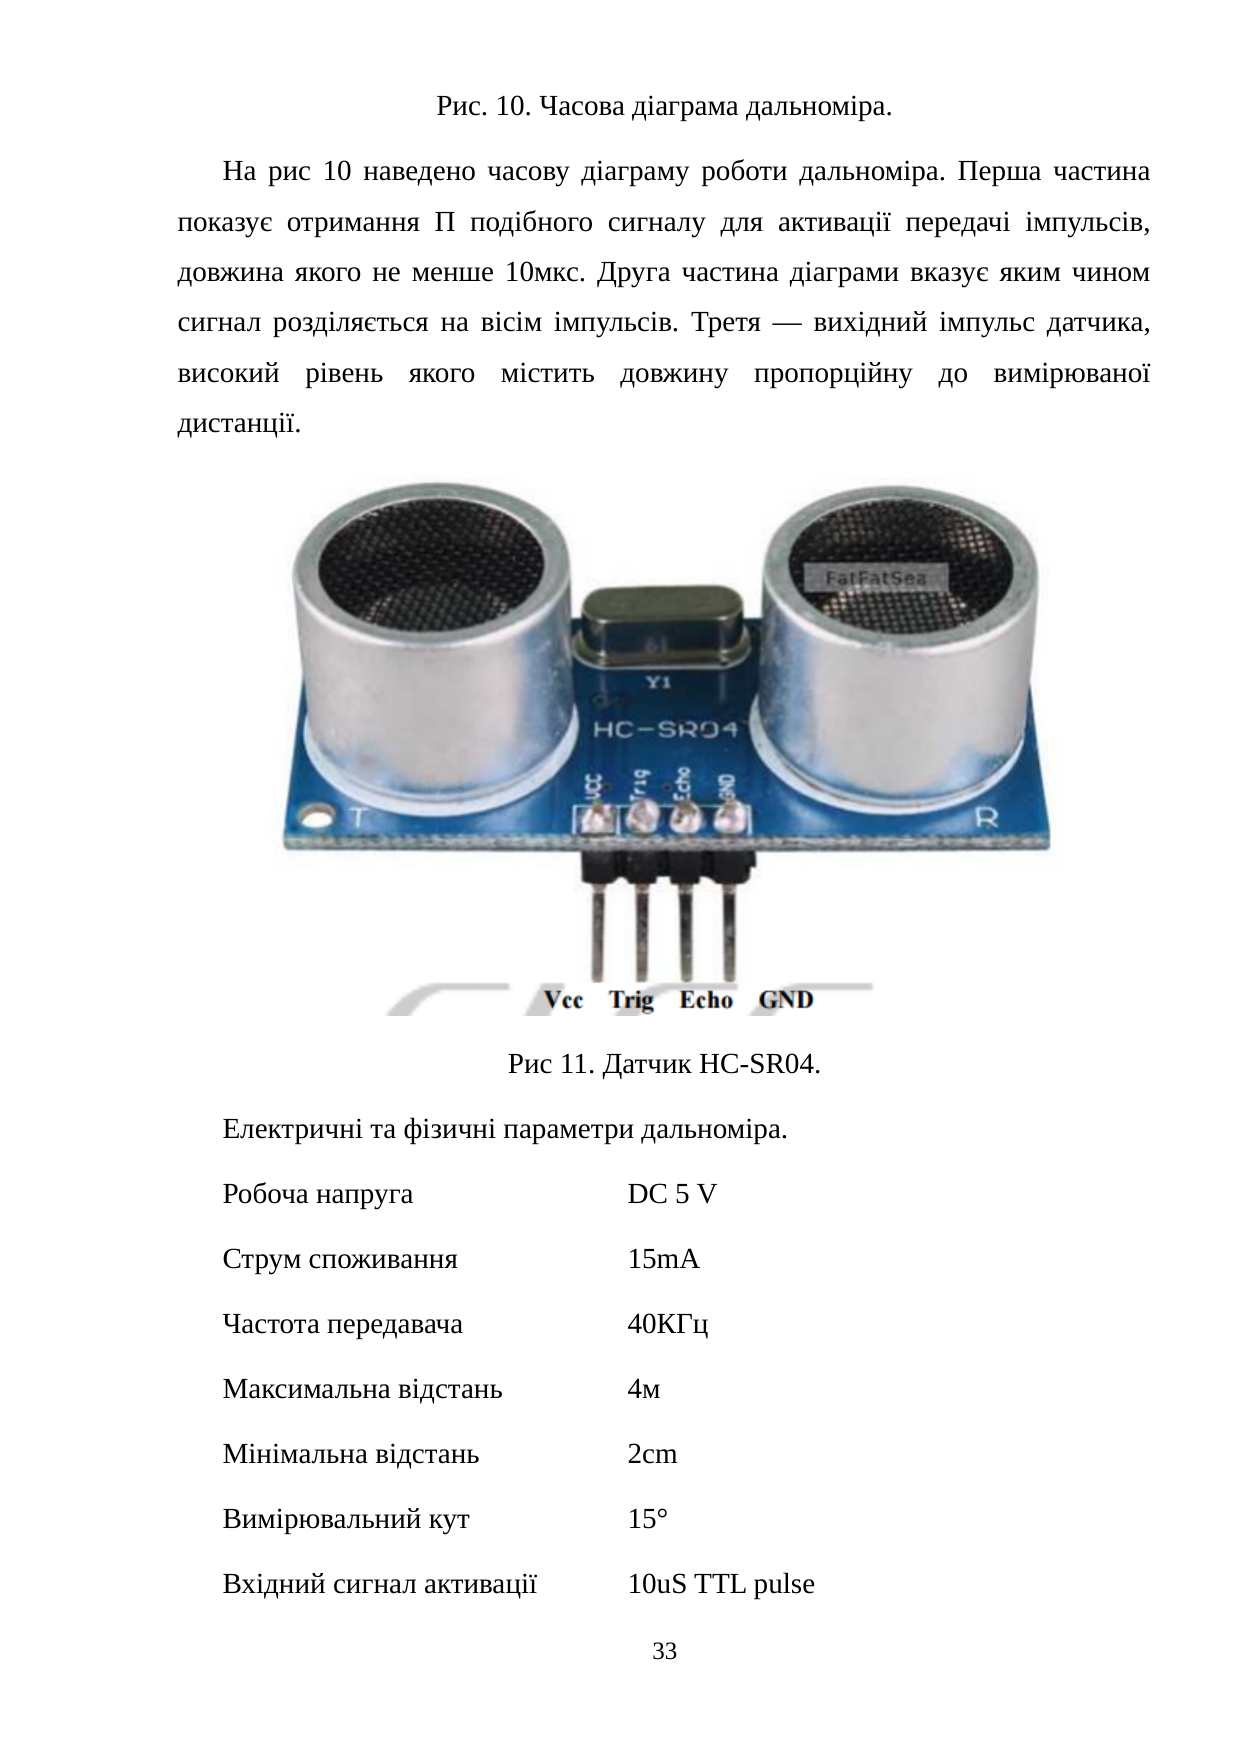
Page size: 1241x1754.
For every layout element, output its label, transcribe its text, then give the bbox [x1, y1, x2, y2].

text Робоча напруга DC 5 V [177, 1176, 1152, 1210]
text Електричні та фізичні параметри дальноміра. [177, 1111, 1152, 1145]
text Рис. 10. Часова діаграма дальноміра. [177, 88, 1152, 122]
picture [266, 470, 1063, 1016]
text Струм споживання 15mA [177, 1241, 1152, 1275]
text Частота передавача 40КГц [177, 1306, 1152, 1340]
text Рис 11. Датчик HC-SR04. [177, 1047, 1152, 1080]
text Вимірювальний кут 15° [177, 1501, 1152, 1534]
text Вхідний сигнал активації 10uS TTL pulse [177, 1566, 1152, 1599]
text На рис 10 наведено часову діаграму роботи дальноміра. Перша частина показує отримання П подібного сигналу для активації передачі імпульсів, довжина якого не менше 10мкс. Друга частина діаграми вказує яким чином сигнал розділяється на вісім імпульсів. Третя — вихідний імпульс датчика, високий рівень якого містить довжину пропорційну до вимірюваної дистанції. [177, 153, 1152, 438]
text Мінімальна відстань 2cm [177, 1436, 1152, 1469]
text Максимальна відстань 4м [177, 1371, 1152, 1404]
